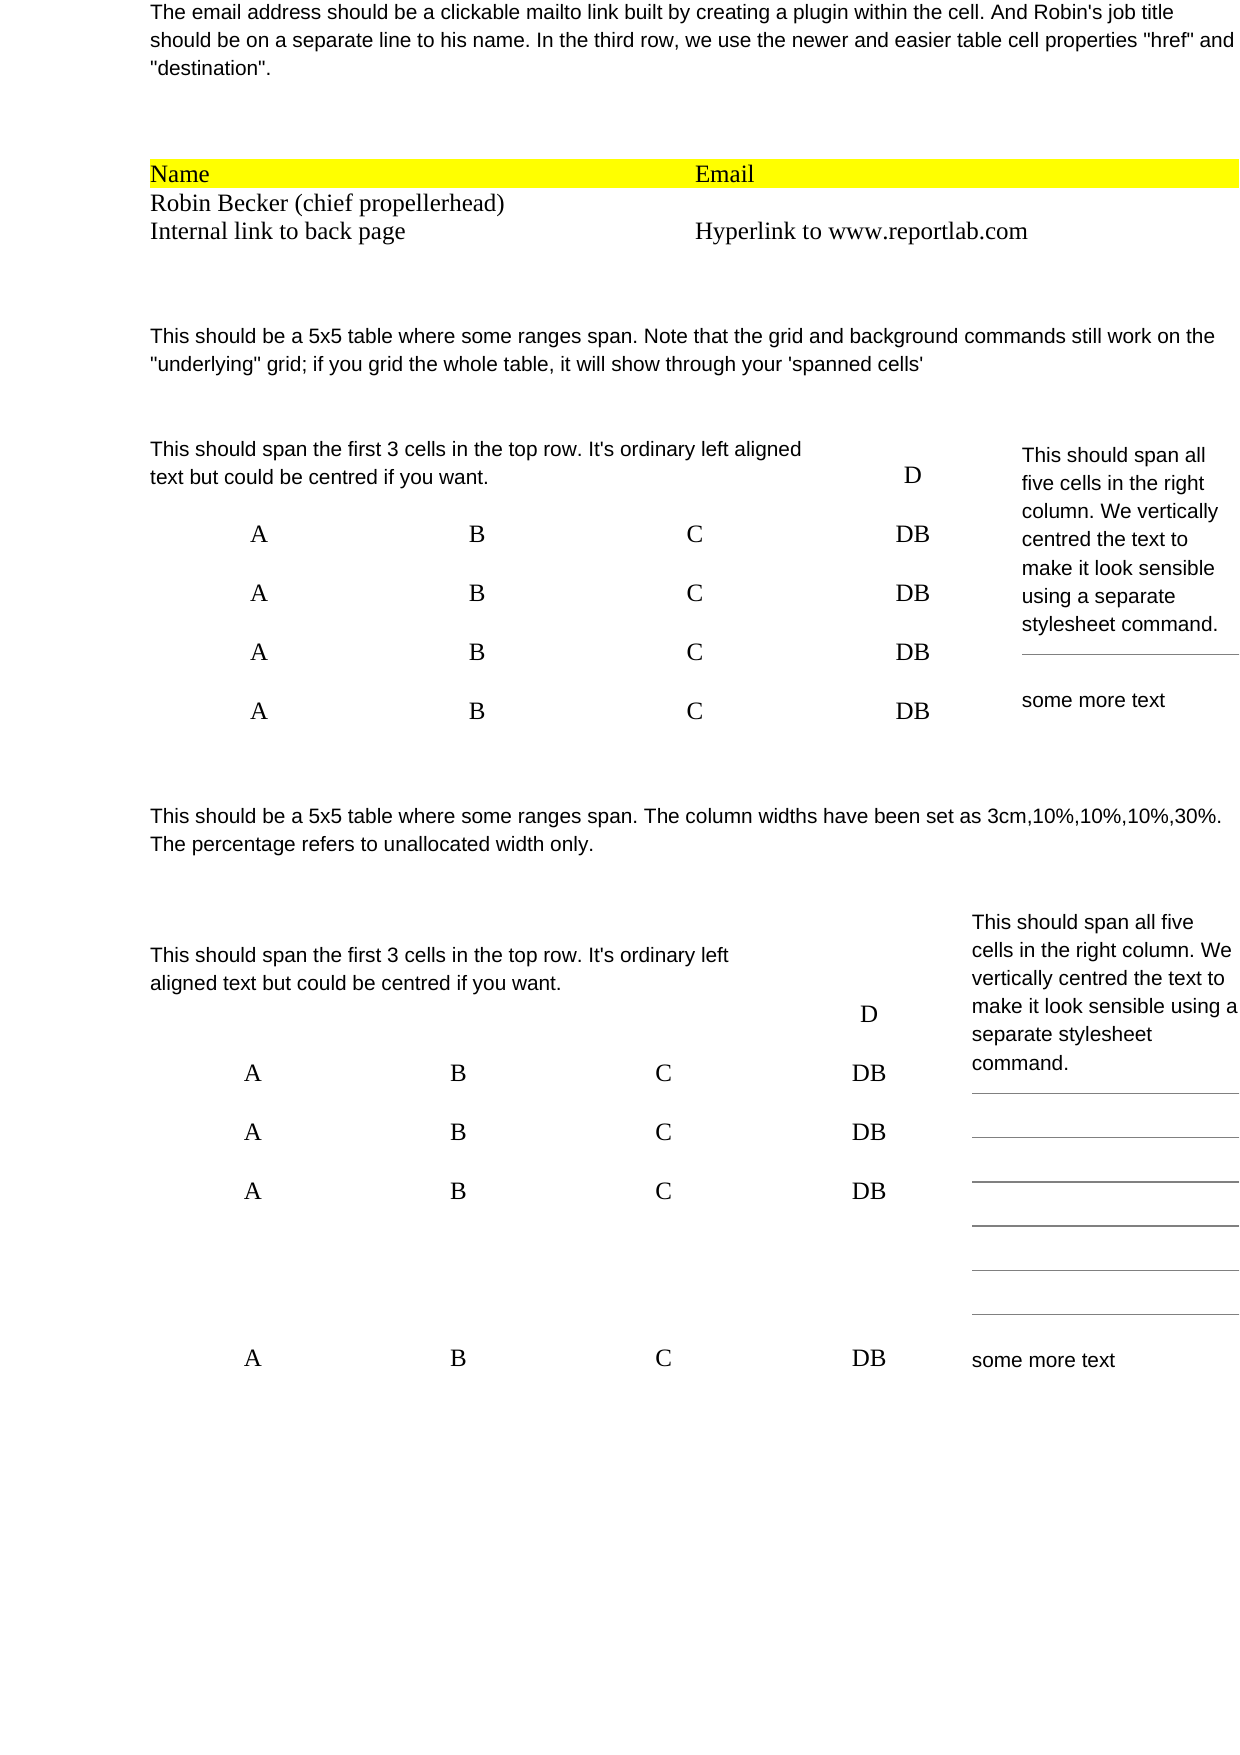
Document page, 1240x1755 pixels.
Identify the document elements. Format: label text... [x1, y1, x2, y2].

table_cell C [586, 489, 804, 548]
table_header This should span all five cells in the right column. We vertically centred the text to make it look sensible using a separate stylesheet command. [1022, 430, 1239, 654]
table_header D [766, 910, 972, 1028]
table_cell B [368, 607, 586, 666]
table_cell Hyperlink to www.reportlab.com [695, 216, 1239, 245]
table_cell DB [804, 489, 1022, 548]
table_cell C [561, 1028, 766, 1087]
table_cell C [561, 1146, 766, 1205]
table_header D [804, 430, 1022, 489]
table_cell B [368, 666, 586, 725]
table_header [972, 1271, 1239, 1314]
table_cell B [355, 1028, 561, 1087]
table_cell DB [804, 666, 1022, 725]
table_cell B [368, 489, 586, 548]
table_cell A [150, 666, 368, 725]
text This should be a 5x5 table where some ranges span. The column widths have been set as 3cm,10%,10%,10%,30%. The percentage refers to unallocated width only. [150, 804, 1239, 856]
table_cell B [355, 1205, 561, 1372]
table_header [972, 1138, 1239, 1181]
table_cell Robin Becker (chief propellerhead) [150, 188, 695, 216]
table_cell A [150, 548, 368, 607]
table_cell DB [804, 548, 1022, 607]
table_cell A [150, 1028, 355, 1087]
table_cell B [355, 1087, 561, 1146]
table_cell DB [804, 607, 1022, 666]
table_cell DB [766, 1087, 972, 1146]
table_cell A [150, 1205, 355, 1372]
table_cell A [150, 1087, 355, 1146]
table_cell C [561, 1205, 766, 1372]
table_cell A [150, 607, 368, 666]
table_header Name [150, 159, 695, 188]
table_cell C [561, 1087, 766, 1146]
table_cell A [150, 1146, 355, 1205]
table_header This should span the first 3 cells in the top row. It's ordinary left aligned text but could be centred if you want. [150, 910, 766, 1028]
text The email address should be a clickable mailto link built by creating a plugin within the cell. And Robin's job title should be on a separate line to his name. In the third row, we use the newer and easier table cell properties "href" and "destination". [150, 0, 1239, 80]
table_header [972, 1183, 1239, 1225]
table_cell A [150, 489, 368, 548]
table_cell DB [766, 1205, 972, 1372]
table_header some more text [972, 1315, 1239, 1372]
table_cell C [586, 666, 804, 725]
table_header This should span all five cells in the right column. We vertically centred the text to make it look sensible using a separate stylesheet command. [972, 910, 1239, 1093]
text This should be a 5x5 table where some ranges span. Note that the grid and background commands still work on the "underlying" grid; if you grid the whole table, it will show through your 'spanned cells' [150, 324, 1239, 376]
table_cell DB [766, 1028, 972, 1087]
table_cell B [355, 1146, 561, 1205]
table_header some more text [1022, 655, 1239, 725]
table_header This should span the first 3 cells in the top row. It's ordinary left aligned text but could be centred if you want. [150, 430, 804, 489]
table_header [972, 1094, 1239, 1137]
table_cell C [586, 548, 804, 607]
table_cell C [586, 607, 804, 666]
table_header Email [695, 159, 1239, 188]
table_cell Internal link to back page [150, 216, 695, 245]
table_header [972, 1227, 1239, 1270]
table_cell [695, 188, 1239, 216]
table_cell DB [766, 1146, 972, 1205]
table_cell B [368, 548, 586, 607]
